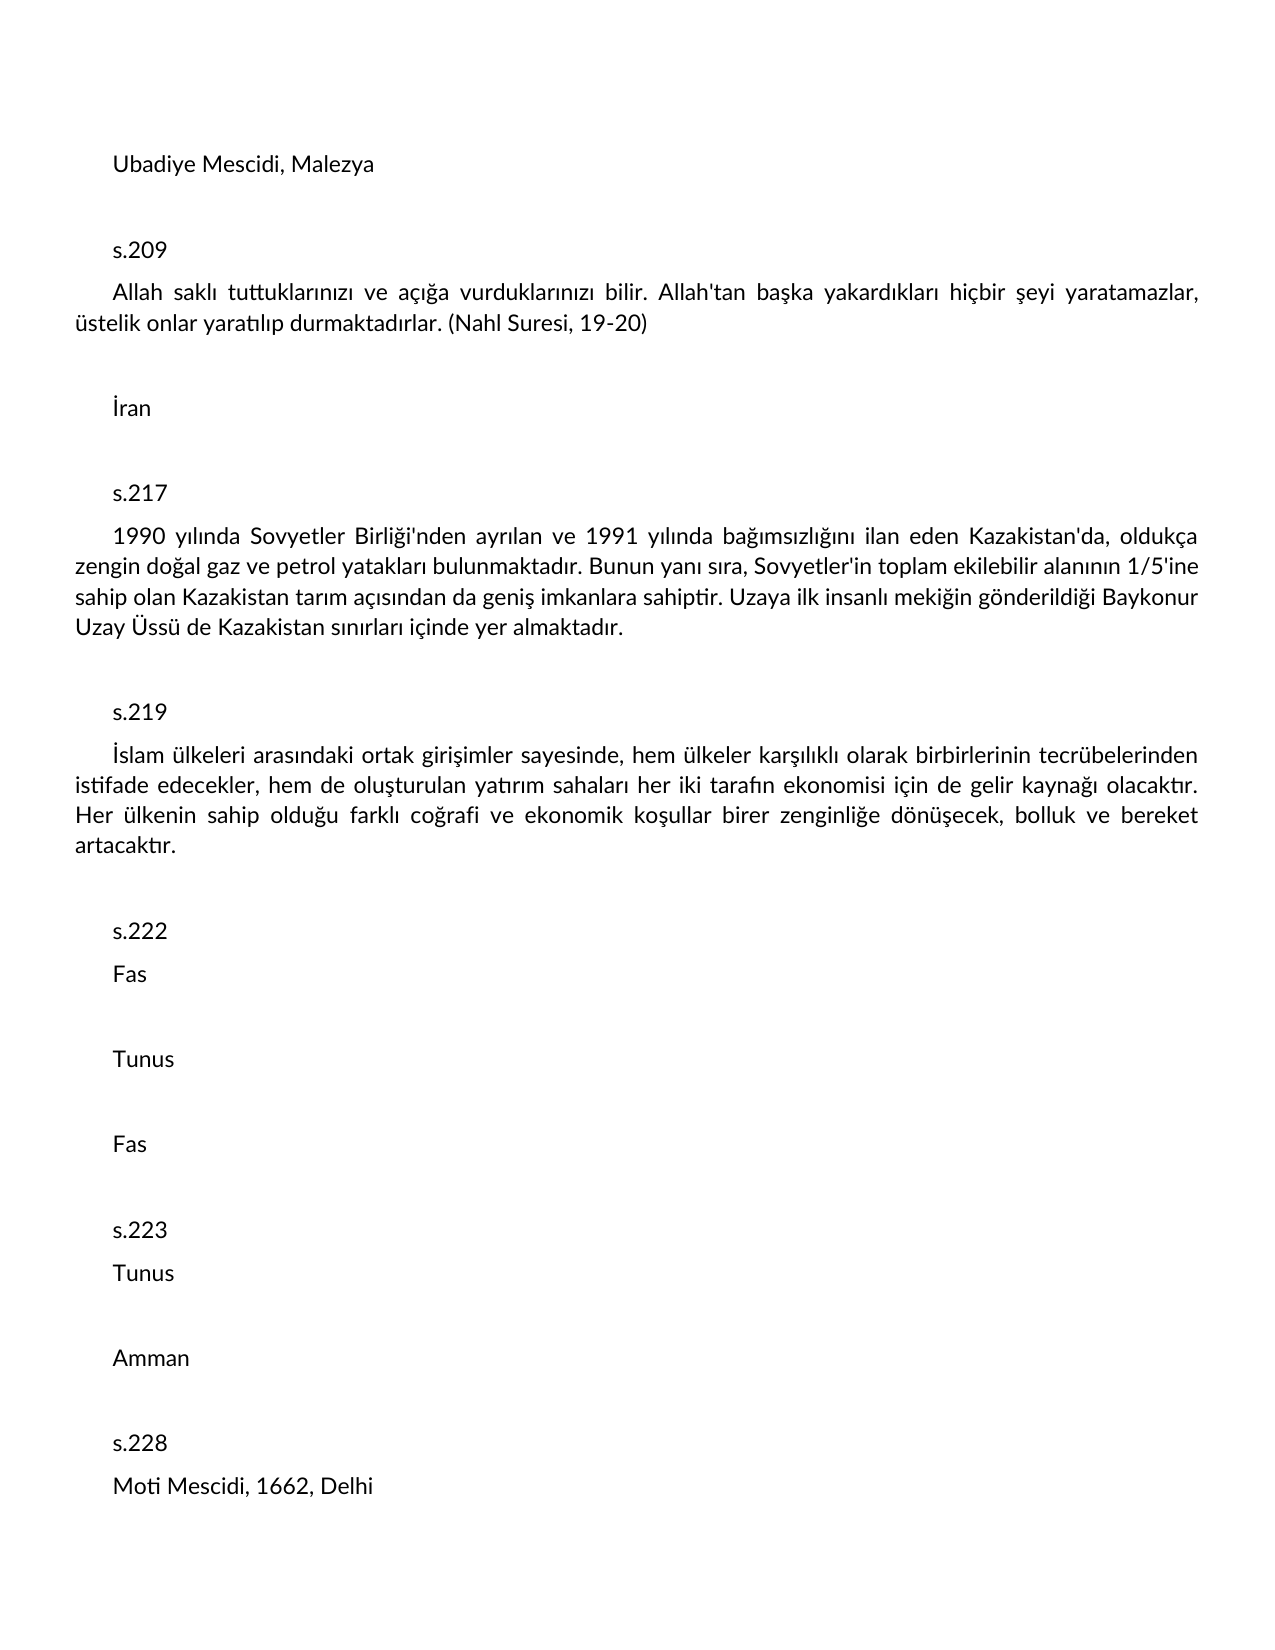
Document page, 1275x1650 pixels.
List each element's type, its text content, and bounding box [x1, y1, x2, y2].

text Moti Mescidi, 1662, Delhi [75, 1472, 1200, 1499]
text Amman [75, 1344, 1200, 1371]
text Tunus [75, 1045, 1200, 1072]
text s.217 [75, 479, 1200, 507]
text s.209 [75, 235, 1200, 263]
text İslam ülkeleri arasındaki ortak girişimler sayesinde, hem ülkeler karşılıklı olarak birbirlerinin tecrübelerinden istifade edecekler, hem de oluşturulan yatırım sahaları her iki tarafın ekonomisi için de gelir kaynağı olacaktır. Her ülkenin sahip olduğu farklı coğrafi ve ekonomik koşullar birer zenginliğe dönüşecek, bolluk ve bereket artacaktır. [75, 741, 1200, 859]
text Fas [75, 959, 1200, 987]
text İran [75, 394, 1200, 421]
text Tunus [75, 1258, 1200, 1286]
text Allah saklı tuttuklarınızı ve açığa vurduklarınızı bilir. Allah'tan başka yakardıkları hiçbir şeyi yaratamazlar, üstelik onlar yaratılıp durmaktadırlar. (Nahl Suresi, 19-20) [75, 278, 1200, 336]
text s.219 [75, 698, 1200, 725]
text Ubadiye Mescidi, Malezya [75, 150, 1200, 177]
text 1990 yılında Sovyetler Birliği'nden ayrılan ve 1991 yılında bağımsızlığını ilan eden Kazakistan'da, oldukça zengin doğal gaz ve petrol yatakları bulunmaktadır. Bunun yanı sıra, Sovyetler'in toplam ekilebilir alanının 1/5'ine sahip olan Kazakistan tarım açısından da geniş imkanlara sahiptir. Uzaya ilk insanlı mekiğin gönderildiği Baykonur Uzay Üssü de Kazakistan sınırları içinde yer almaktadır. [75, 522, 1200, 640]
text s.223 [75, 1216, 1200, 1243]
text Fas [75, 1130, 1200, 1158]
text s.228 [75, 1429, 1200, 1457]
text s.222 [75, 917, 1200, 944]
